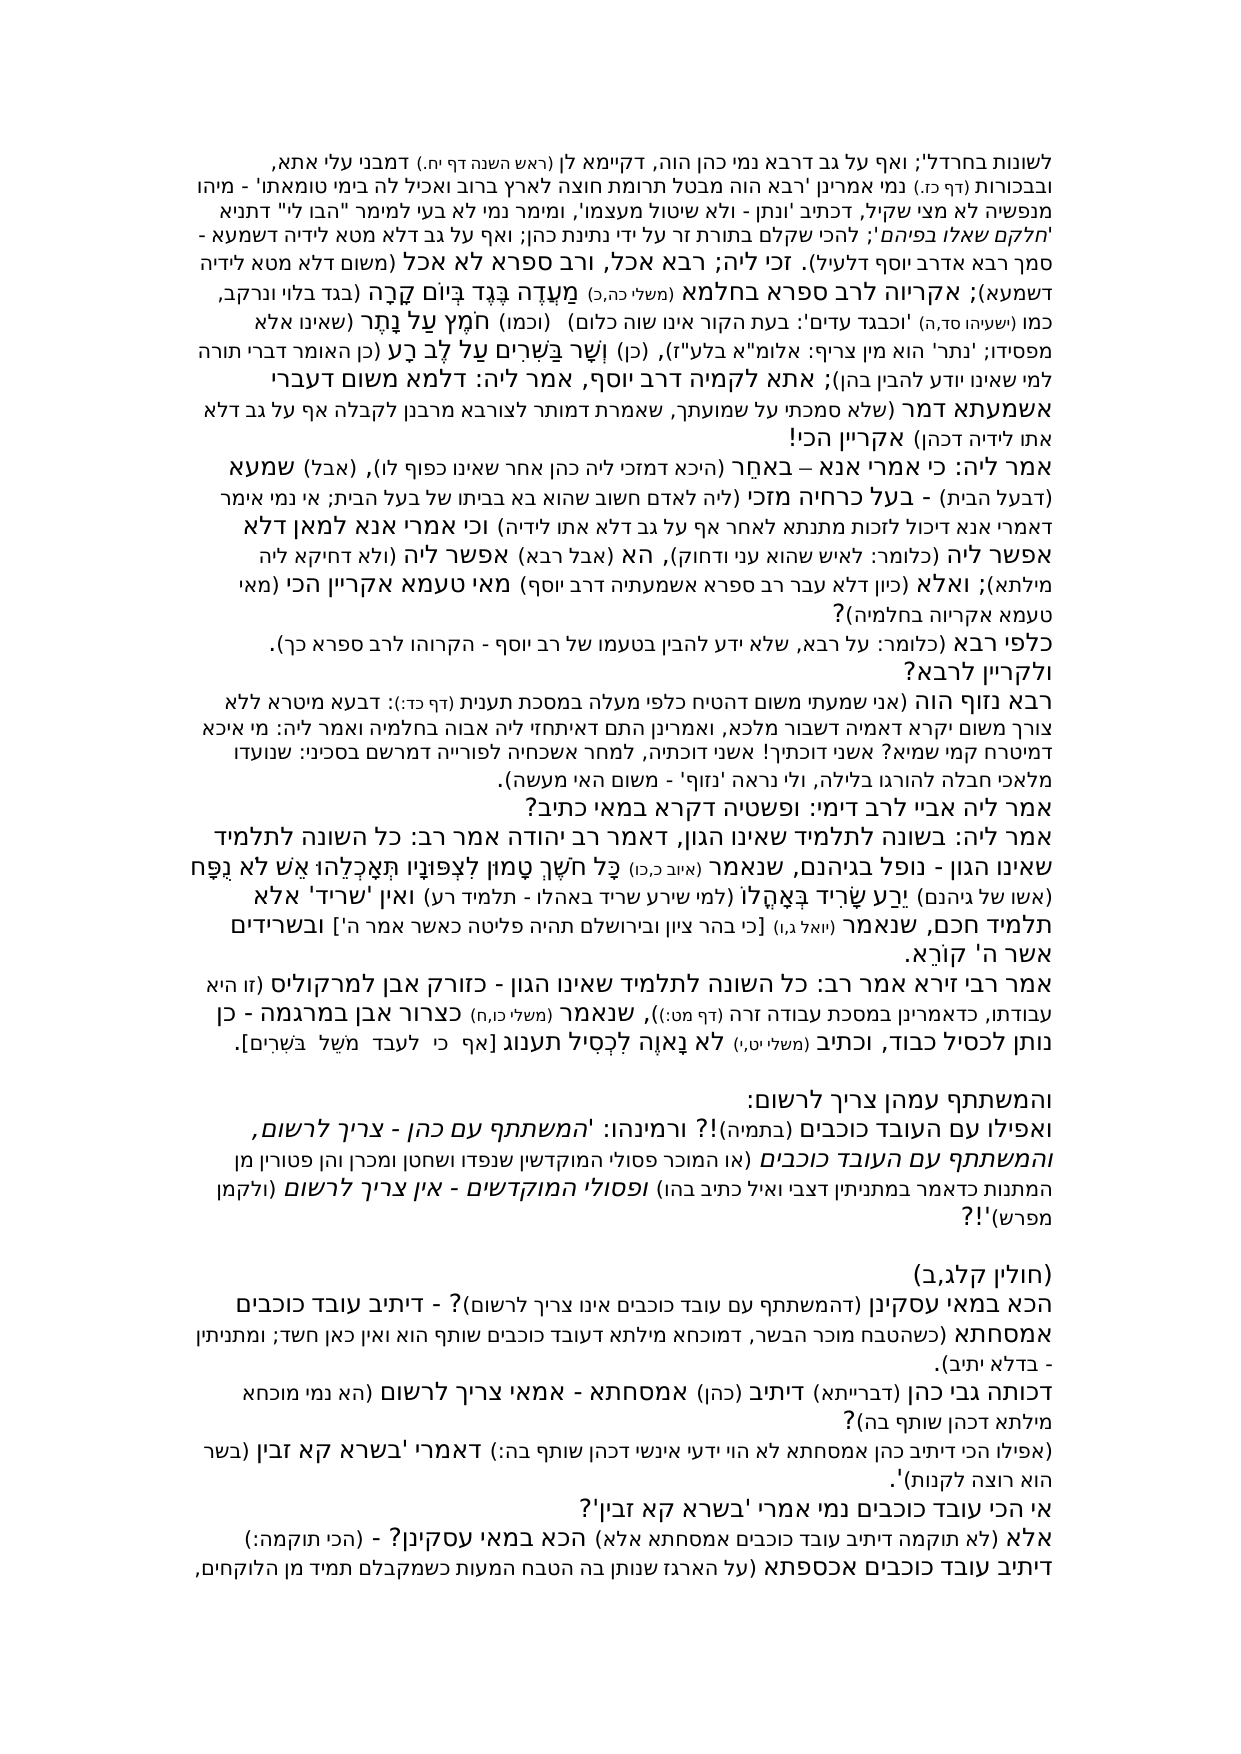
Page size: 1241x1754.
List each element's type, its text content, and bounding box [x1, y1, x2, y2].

text רבא נזוף הוה (אני שמעתי משום דהטיח כלפי מעלה במסכת תענית (דף כד:): דבעא מיטרא ללא צורך משום יקרא דאמיה דשבור מלכא, ואמרינן התם דאיתחזי ליה אבוה בחלמיה ואמר ליה: מי איכא דמיטרח קמי שמיא? אשני דוכתיך! אשני דוכתיה, למחר אשכחיה לפורייה דמרשם בסכיני: שנועדו מלאכי חבלה להורגו בלילה, ולי נראה 'נזוף' - משום האי מעשה). [187, 686, 1053, 793]
text לשונות בחרדל'; ואף על גב דרבא נמי כהן הוה, דקיימא לן (ראש השנה דף יח.) דמבני עלי אתא, ובבכורות (דף כז.) נמי אמרינן 'רבא הוה מבטל תרומת חוצה לארץ ברוב ואכיל לה בימי טומאתו' - מיהו מנפשיה לא מצי שקיל, דכתיב 'ונתן - ולא שיטול מעצמו', ומימר נמי לא בעי למימר "הבו לי" דתניא 'חלקם שאלו בפיהם'; להכי שקלם בתורת זר על ידי נתינת כהן; ואף על גב דלא מטא לידיה דשמעא - סמך רבא אדרב יוסף דלעיל). זכי ליה; רבא אכל, ורב ספרא לא אכל (משום דלא מטא לידיה דשמעא); אקריוה לרב ספרא בחלמא (משלי כה,כ) מַעֲדֶה בֶּגֶד בְּיוֹם קָרָה (בגד בלוי ונרקב, כמו (ישעיהו סד,ה) 'וכבגד עדים': בעת הקור אינו שוה כלום) (וכמו) חֹמֶץ עַל נָתֶר (שאינו אלא מפסידו; 'נתר' הוא מין צריף: אלומ"א בלע"ז), (כן) וְשָׁר בַּשִּׁרִים עַל לֶב רָע (כן האומר דברי תורה למי שאינו יודע להבין בהן); אתא לקמיה דרב יוסף, אמר ליה: דלמא משום דעברי אשמעתא דמר (שלא סמכתי על שמועתך, שאמרת דמותר לצורבא מרבנן לקבלה אף על גב דלא אתו לידיה דכהן) אקריין הכי! [187, 150, 1053, 452]
text אמר ליה: כי אמרי אנא – באחֵר (היכא דמזכי ליה כהן אחר שאינו כפוף לו), (אבל) שמעא (דבעל הבית) - בעל כרחיה מזכי (ליה לאדם חשוב שהוא בא בביתו של בעל הבית; אי נמי אימר דאמרי אנא דיכול לזכות מתנתא לאחר אף על גב דלא אתו לידיה) וכי אמרי אנא למאן דלא אפשר ליה (כלומר: לאיש שהוא עני ודחוק), הא (אבל רבא) אפשר ליה (ולא דחיקא ליה מילתא); ואלא (כיון דלא עבר רב ספרא אשמעתיה דרב יוסף) מאי טעמא אקריין הכי (מאי טעמא אקריוה בחלמיה)? [187, 452, 1053, 628]
text אמר ליה אביי לרב דימי: ופשטיה דקרא במאי כתיב? [187, 793, 1053, 822]
text אלא (לא תוקמה דיתיב עובד כוכבים אמסחתא אלא) הכא במאי עסקינן? - (הכי תוקמה:) דיתיב עובד כוכבים אכספתא (על הארגז שנותן בה הטבח המעות כשמקבלם תמיד מן הלוקחים, [187, 1523, 1053, 1581]
text אי הכי עובד כוכבים נמי אמרי 'בשרא קא זבין'? [187, 1494, 1053, 1523]
text (חולין קלג,ב) [187, 1260, 1053, 1289]
text הכא במאי עסקינן (דהמשתתף עם עובד כוכבים אינו צריך לרשום)? - דיתיב עובד כוכבים אמסחתא (כשהטבח מוכר הבשר, דמוכחא מילתא דעובד כוכבים שותף הוא ואין כאן חשד; ומתניתין - בדלא יתיב). [187, 1289, 1053, 1377]
text ולקריין לרבא? [187, 657, 1053, 686]
text והמשתתף עמהן צריך לרשום: [187, 1086, 1053, 1115]
text דכותה גבי כהן (דברייתא) דיתיב (כהן) אמסחתא - אמאי צריך לרשום (הא נמי מוכחא מילתא דכהן שותף בה)? [187, 1377, 1053, 1435]
text ואפילו עם העובד כוכבים (בתמיה)!? ורמינהו: 'המשתתף עם כהן - צריך לרשום, והמשתתף עם העובד כוכבים (או המוכר פסולי המוקדשין שנפדו ושחטן ומכרן והן פטורין מן המתנות כדאמר במתניתין דצבי ואיל כתיב בהו) ופסולי המוקדשים - אין צריך לרשום (ולקמן מפרש)'!? [187, 1115, 1053, 1232]
text אמר ליה: בשונה לתלמיד שאינו הגון, דאמר רב יהודה אמר רב: כל השונה לתלמיד שאינו הגון - נופל בגיהנם, שנאמר (איוב כ,כו) כָּל חֹשֶׁךְ טָמוּן לִצְפּוּנָיו תְּאָכְלֵהוּ אֵשׁ לֹא נֻפָּח (אשו של גיהנם) יֵרַע שָׂרִיד בְּאָהֳלוֹ (למי שירע שריד באהלו - תלמיד רע) ואין 'שריד' אלא תלמיד חכם, שנאמר (יואל ג,ו) [כי בהר ציון ובירושלם תהיה פליטה כאשר אמר ה'] ובשרידים אשר ה' קוֹרֵא. [187, 822, 1053, 969]
text כלפי רבא (כלומר: על רבא, שלא ידע להבין בטעמו של רב יוסף - הקרוהו לרב ספרא כך). [187, 628, 1053, 657]
text אמר רבי זירא אמר רב: כל השונה לתלמיד שאינו הגון - כזורק אבן למרקוליס (זו היא עבודתו, כדאמרינן במסכת עבודה זרה (דף מט:)), שנאמר (משלי כו,ח) כצרור אבן במרגמה - כן נותן לכסיל כבוד, וכתיב (משלי יט,י) לא נָאוֶה לִכְסִיל תענוג [אף כי לעבד מֹשֵל בּשִׁרִים]. [187, 969, 1053, 1057]
text (אפילו הכי דיתיב כהן אמסחתא לא הוי ידעי אינשי דכהן שותף בה:) דאמרי 'בשרא קא זבין (בשר הוא רוצה לקנות)'. [187, 1435, 1053, 1494]
